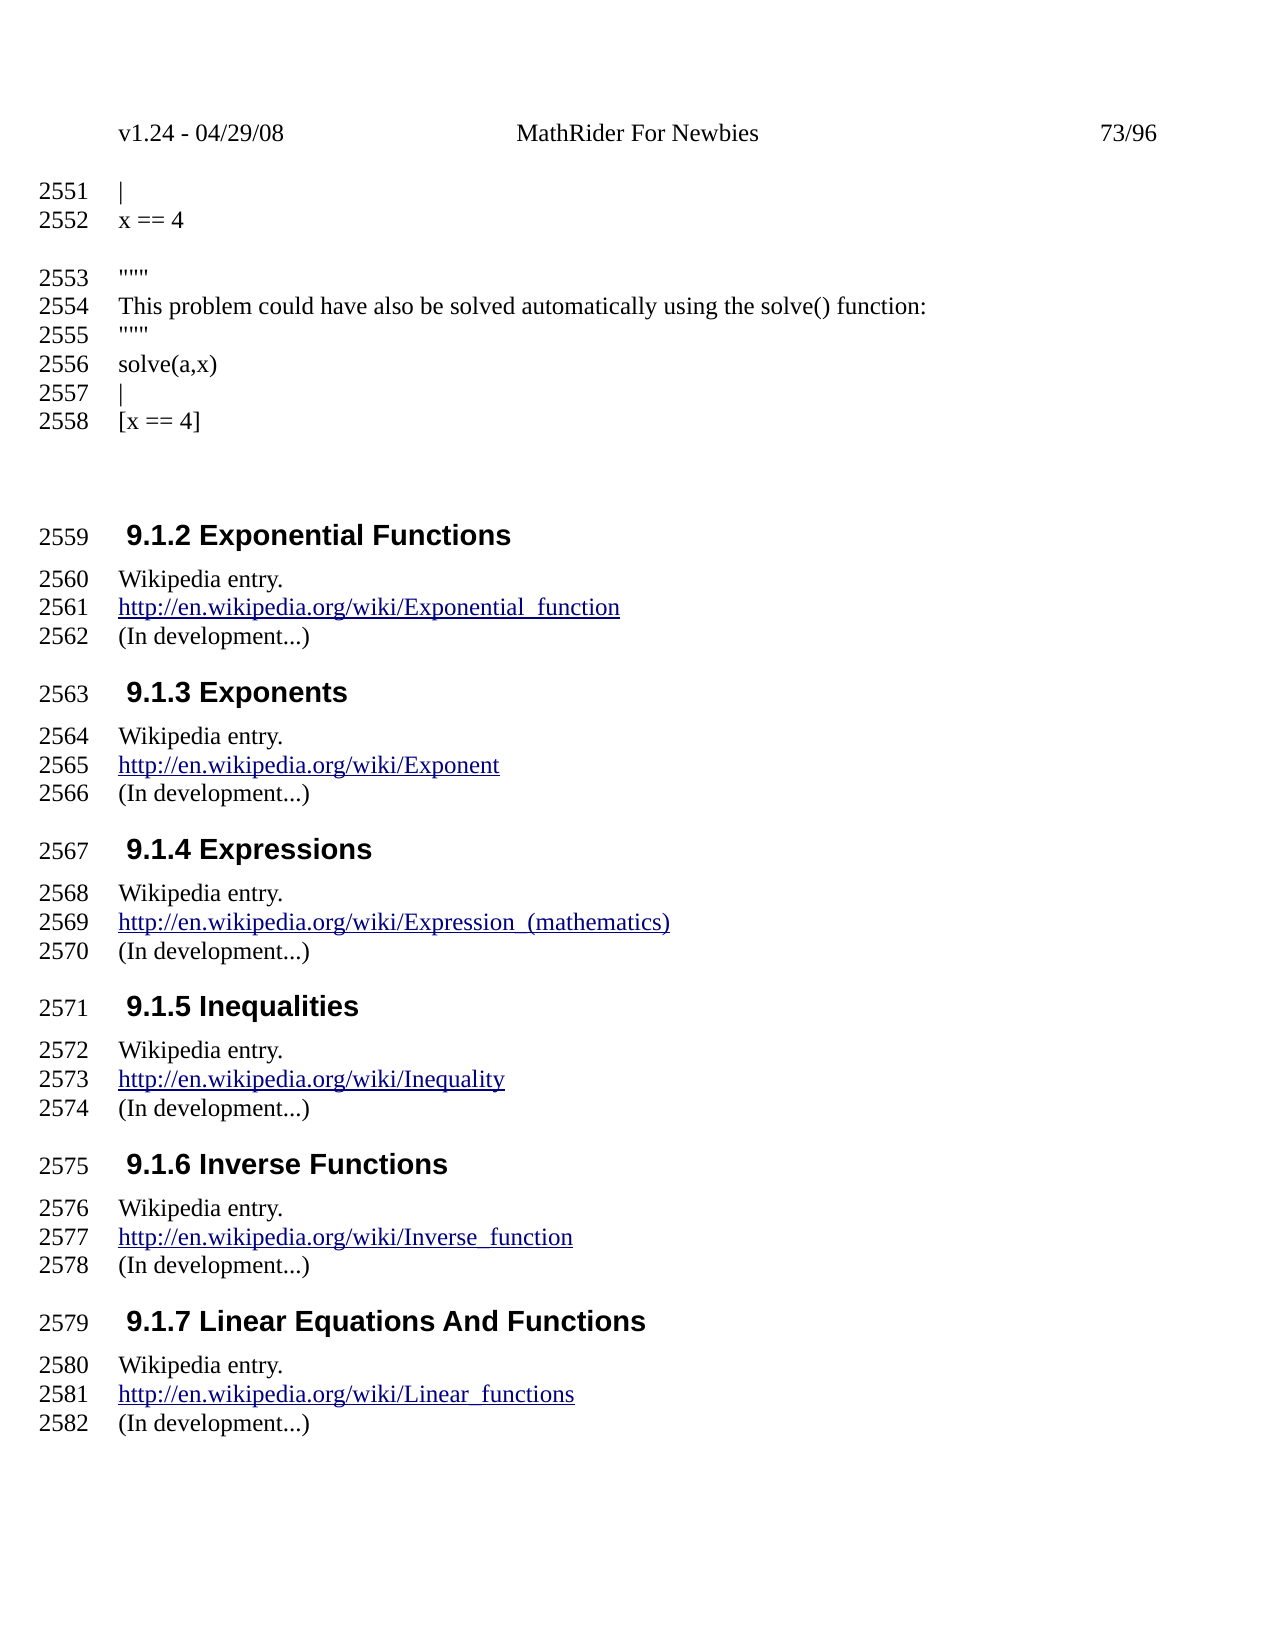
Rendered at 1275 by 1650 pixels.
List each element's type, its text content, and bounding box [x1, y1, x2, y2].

text solve(a,x) [118, 349, 1157, 378]
text | [118, 378, 1157, 406]
subtitle 9.1.4 Expressions [118, 832, 1157, 866]
text (In development...) [118, 621, 1157, 650]
text Wikipedia entry. [118, 721, 1157, 750]
text Wikipedia entry. [118, 1193, 1157, 1222]
text """ [118, 320, 1157, 349]
text http://en.wikipedia.org/wiki/Inequality [118, 1064, 1157, 1093]
text http://en.wikipedia.org/wiki/Expression_(mathematics) [118, 907, 1157, 936]
text Wikipedia entry. [118, 1036, 1157, 1064]
text This problem could have also be solved automatically using the solve() function: [118, 291, 1157, 320]
text http://en.wikipedia.org/wiki/Inverse_function [118, 1222, 1157, 1250]
subtitle 9.1.2 Exponential Functions [118, 518, 1157, 551]
text http://en.wikipedia.org/wiki/Exponent [118, 750, 1157, 778]
text | [118, 176, 1157, 205]
text """ [118, 263, 1157, 291]
subtitle 9.1.3 Exponents [118, 675, 1157, 708]
subtitle 9.1.5 Inequalities [118, 989, 1157, 1023]
text [x == 4] [118, 406, 1157, 435]
text (In development...) [118, 1250, 1157, 1279]
text Wikipedia entry. [118, 564, 1157, 592]
text (In development...) [118, 778, 1157, 807]
text (In development...) [118, 936, 1157, 964]
text Wikipedia entry. [118, 878, 1157, 907]
subtitle 9.1.6 Inverse Functions [118, 1147, 1157, 1180]
text (In development...) [118, 1408, 1157, 1436]
text Wikipedia entry. [118, 1350, 1157, 1379]
text x == 4 [118, 205, 1157, 234]
text http://en.wikipedia.org/wiki/Linear_functions [118, 1379, 1157, 1408]
subtitle 9.1.7 Linear Equations And Functions [118, 1304, 1157, 1338]
text http://en.wikipedia.org/wiki/Exponential_function [118, 592, 1157, 621]
text (In development...) [118, 1093, 1157, 1122]
